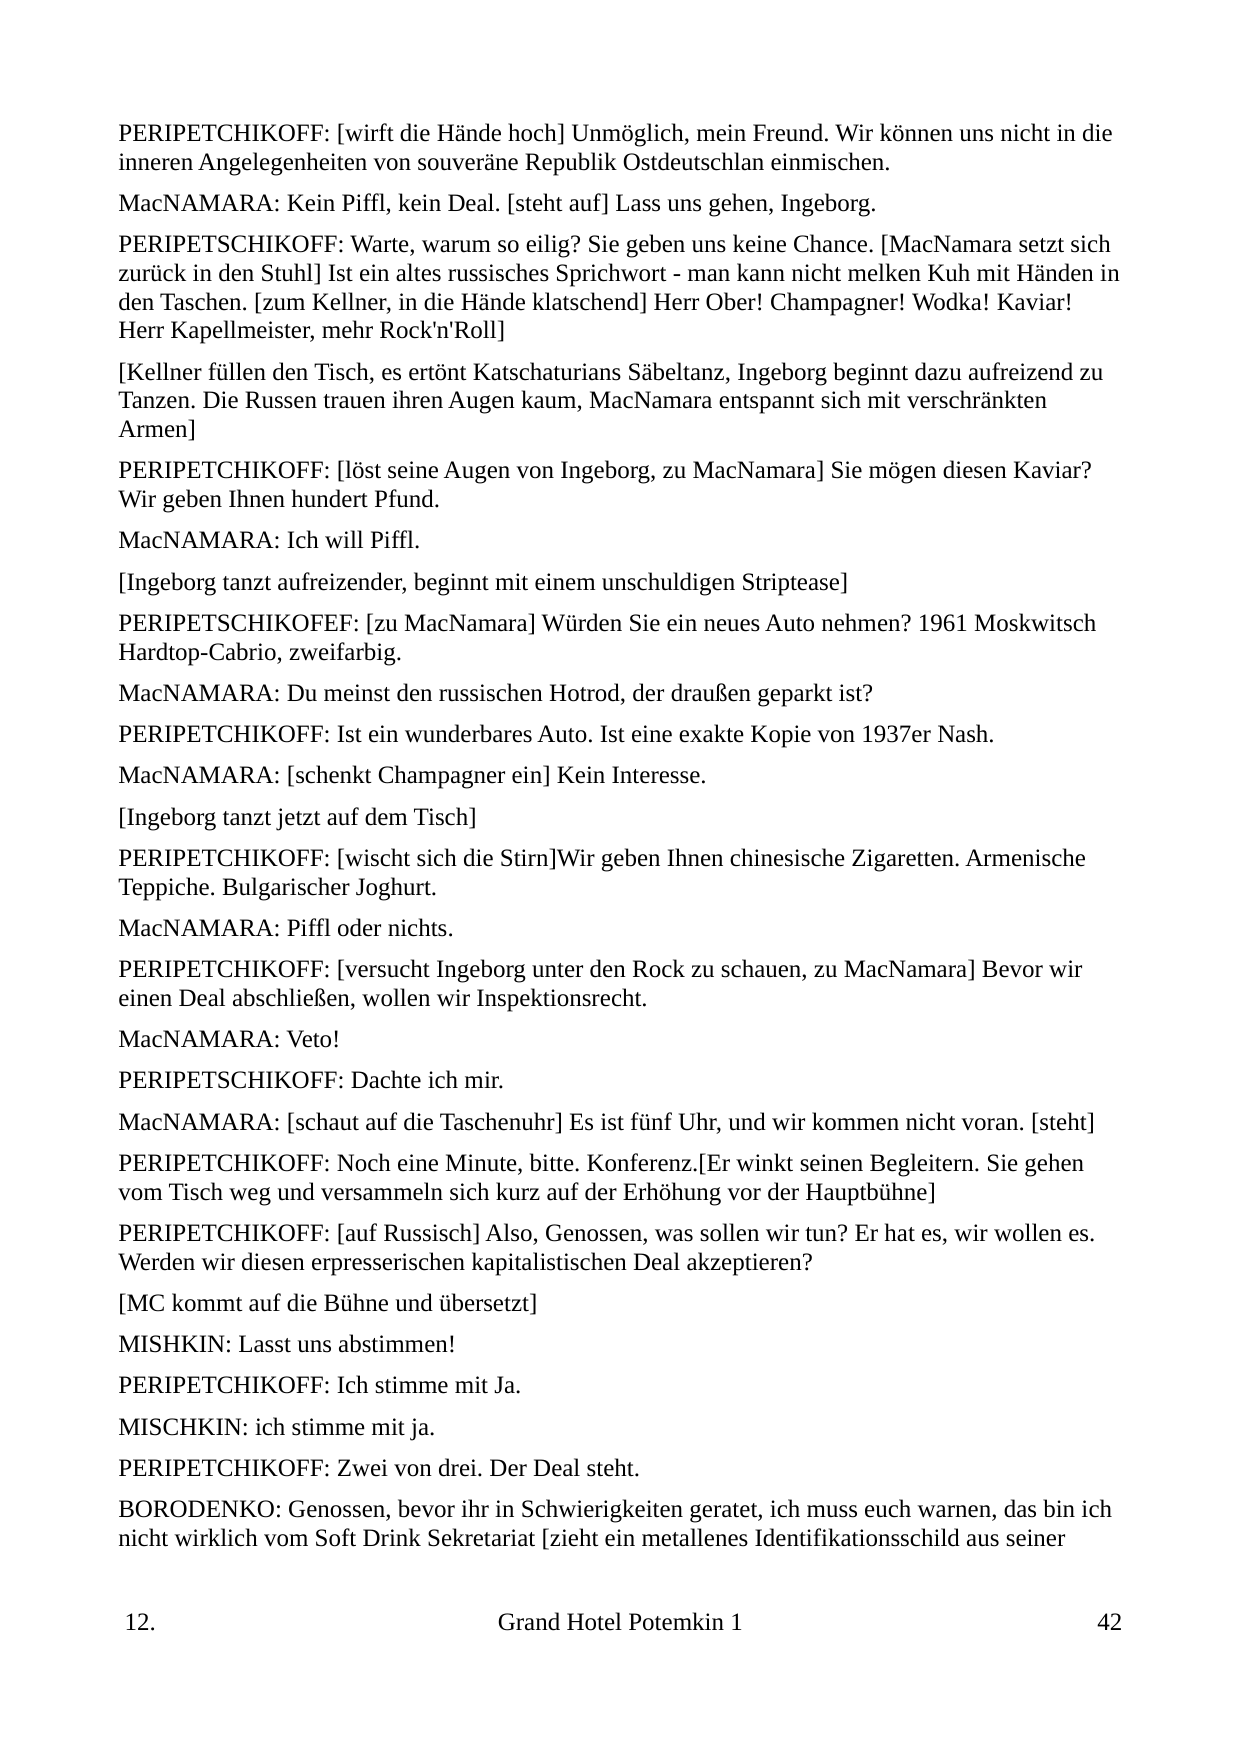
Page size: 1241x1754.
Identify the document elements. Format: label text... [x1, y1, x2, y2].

text PERIPETCHIKOFF: Noch eine Minute, bitte. Konferenz.[Er winkt seinen Begleitern. Sie gehen vom Tisch weg und versammeln sich kurz auf der Erhöhung vor der Hauptbühne] [118, 1148, 1122, 1206]
text PERIPETCHIKOFF: Ist ein wunderbares Auto. Ist eine exakte Kopie von 1937er Nash. [118, 719, 1122, 748]
text PERIPETCHIKOFF: [versucht Ingeborg unter den Rock zu schauen, zu MacNamara] Bevor wir einen Deal abschließen, wollen wir Inspektionsrecht. [118, 954, 1122, 1012]
text PERIPETCHIKOFF: Zwei von drei. Der Deal steht. [118, 1453, 1122, 1482]
text PERIPETCHIKOFF: Ich stimme mit Ja. [118, 1371, 1122, 1399]
text PERIPETCHIKOFF: [löst seine Augen von Ingeborg, zu MacNamara] Sie mögen diesen Kaviar? Wir geben Ihnen hundert Pfund. [118, 456, 1122, 513]
text [MC kommt auf die Bühne und übersetzt] [118, 1288, 1122, 1317]
text [Ingeborg tanzt aufreizender, beginnt mit einem unschuldigen Striptease] [118, 567, 1122, 596]
text PERIPETSCHIKOFEF: [zu MacNamara] Würden Sie ein neues Auto nehmen? 1961 Moskwitsch Hardtop-Cabrio, zweifarbig. [118, 608, 1122, 666]
text BORODENKO: Genossen, bevor ihr in Schwierigkeiten geratet, ich muss euch warnen, das bin ich nicht wirklich vom Soft Drink Sekretariat [zieht ein metallenes Identifikationsschild aus seiner [118, 1494, 1122, 1552]
text MacNAMARA: [schenkt Champagner ein] Kein Interesse. [118, 761, 1122, 789]
text MacNAMARA: Veto! [118, 1024, 1122, 1053]
text PERIPETSCHIKOFF: Warte, warum so eilig? Sie geben uns keine Chance. [MacNamara setzt sich zurück in den Stuhl] Ist ein altes russisches Sprichwort - man kann nicht melken Kuh mit Händen in den Taschen. [zum Kellner, in die Hände klatschend] Herr Ober! Champagner! Wodka! Kaviar! Herr Kapellmeister, mehr Rock'n'Roll] [118, 229, 1122, 344]
text MISHKIN: Lasst uns abstimmen! [118, 1329, 1122, 1358]
text MacNAMARA: Piffl oder nichts. [118, 913, 1122, 942]
text MacNAMARA: Du meinst den russischen Hotrod, der draußen geparkt ist? [118, 678, 1122, 707]
text [Ingeborg tanzt jetzt auf dem Tisch] [118, 802, 1122, 831]
text MacNAMARA: [schaut auf die Taschenuhr] Es ist fünf Uhr, und wir kommen nicht voran. [steht] [118, 1107, 1122, 1136]
text [Kellner füllen den Tisch, es ertönt Katschaturians Säbeltanz, Ingeborg beginnt dazu aufreizend zu Tanzen. Die Russen trauen ihren Augen kaum, MacNamara entspannt sich mit verschränkten Armen] [118, 357, 1122, 443]
text MacNAMARA: Kein Piffl, kein Deal. [steht auf] Lass uns gehen, Ingeborg. [118, 188, 1122, 217]
text PERIPETCHIKOFF: [auf Russisch] Also, Genossen, was sollen wir tun? Er hat es, wir wollen es. Werden wir diesen erpresserischen kapitalistischen Deal akzeptieren? [118, 1218, 1122, 1276]
text PERIPETCHIKOFF: [wirft die Hände hoch] Unmöglich, mein Freund. Wir können uns nicht in die inneren Angelegenheiten von souveräne Republik Ostdeutschlan einmischen. [118, 118, 1122, 176]
text MISCHKIN: ich stimme mit ja. [118, 1412, 1122, 1441]
text MacNAMARA: Ich will Piffl. [118, 526, 1122, 554]
text PERIPETCHIKOFF: [wischt sich die Stirn]Wir geben Ihnen chinesische Zigaretten. Armenische Teppiche. Bulgarischer Joghurt. [118, 843, 1122, 901]
text PERIPETSCHIKOFF: Dachte ich mir. [118, 1066, 1122, 1094]
